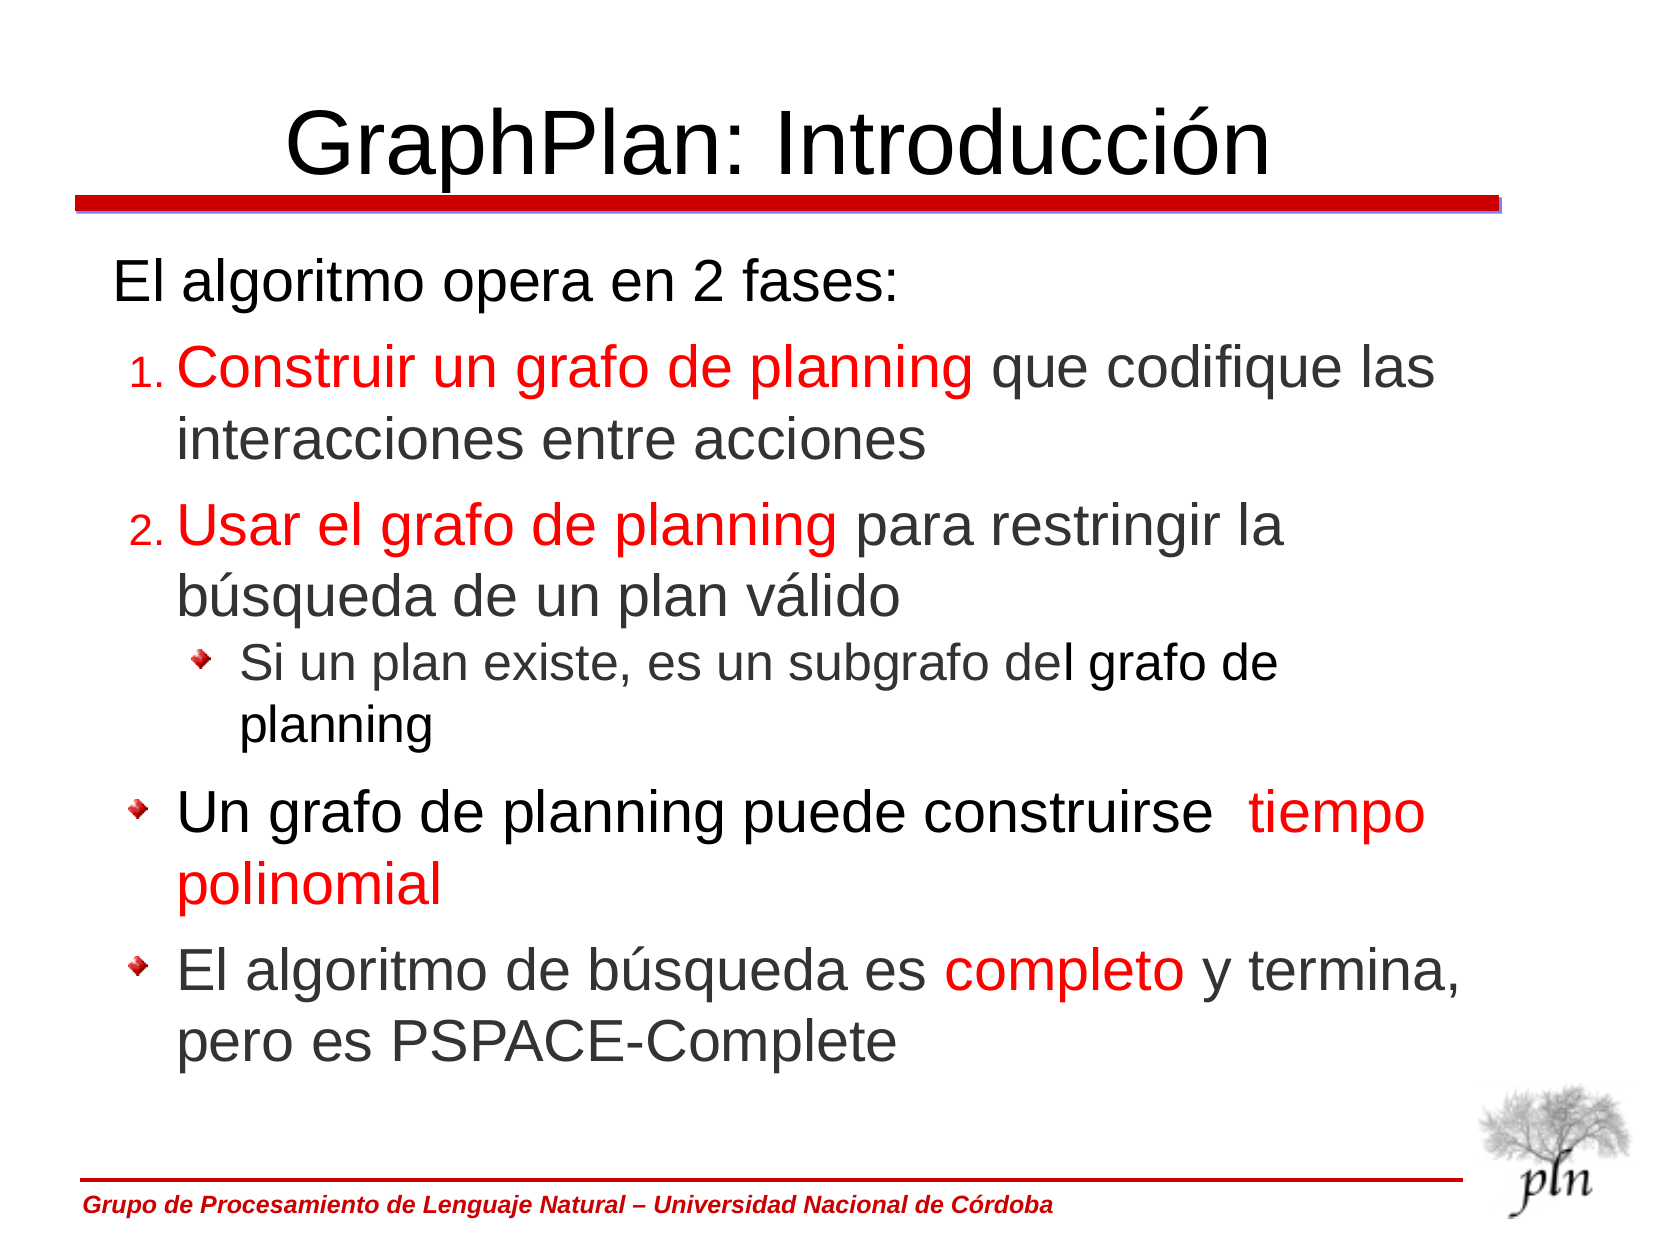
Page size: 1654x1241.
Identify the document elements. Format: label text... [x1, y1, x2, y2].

list El algoritmo opera en 2 fases: Construir un grafo de planning que codifique las interacciones entre acciones Usar el grafo de planning para restringir la búsqueda de un plan válido Si un plan existe, es un subgrafo del grafo de planning Un grafo de planning puede construirse tiempo polinomial El algoritmo de búsqueda es completo y termina, pero es PSPACE-Complete [98, 235, 1501, 1088]
title GraphPlan: Introducción [100, 12, 1426, 200]
picture [1477, 1083, 1635, 1219]
